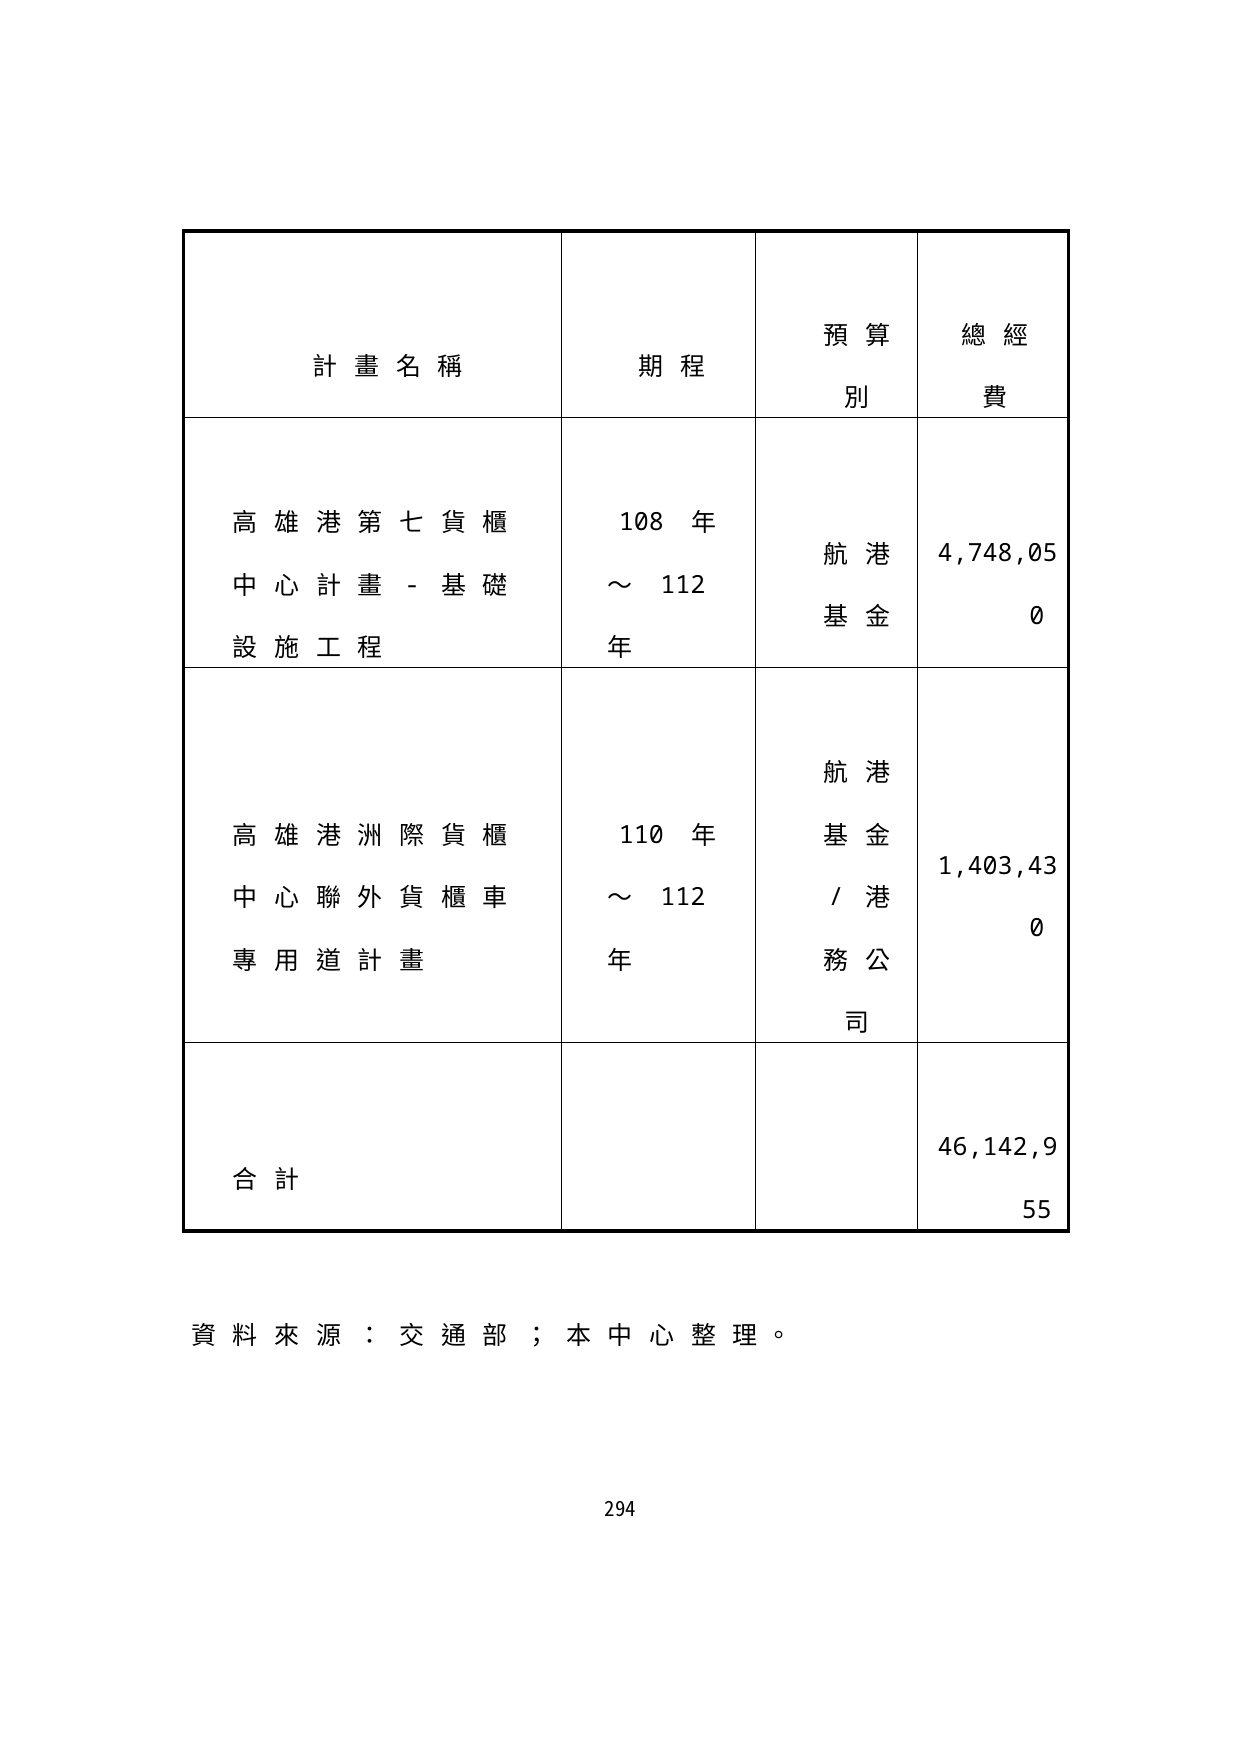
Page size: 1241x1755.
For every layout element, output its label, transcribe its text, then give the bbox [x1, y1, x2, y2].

table_cell 合計 [185, 1043, 561, 1229]
table_cell 110年～112年 [562, 668, 755, 1042]
table_cell [756, 1043, 917, 1229]
table_cell [562, 1043, 755, 1229]
table_cell 航港基金 [756, 418, 917, 667]
table_cell 108年～112年 [562, 418, 755, 667]
table_header 預算別 [756, 233, 917, 417]
table_cell 1,403,430 [918, 668, 1067, 1042]
table_cell 46,142,955 [918, 1043, 1067, 1229]
table_cell 航港基金 /港務公司 [756, 668, 917, 1042]
table_header 總經費 [918, 233, 1067, 417]
table_cell 高雄港洲際貨櫃中心聯外貨櫃車專用道計畫 [185, 668, 561, 1042]
table_cell 4,748,050 [918, 418, 1067, 667]
table_header 期程 [562, 233, 755, 417]
text 資料來源：交通部；本中心整理。 [183, 1292, 1058, 1354]
table_header 計畫名稱 [185, 233, 561, 417]
table_cell 高雄港第七貨櫃中心計畫-基礎設施工程 [185, 418, 561, 667]
